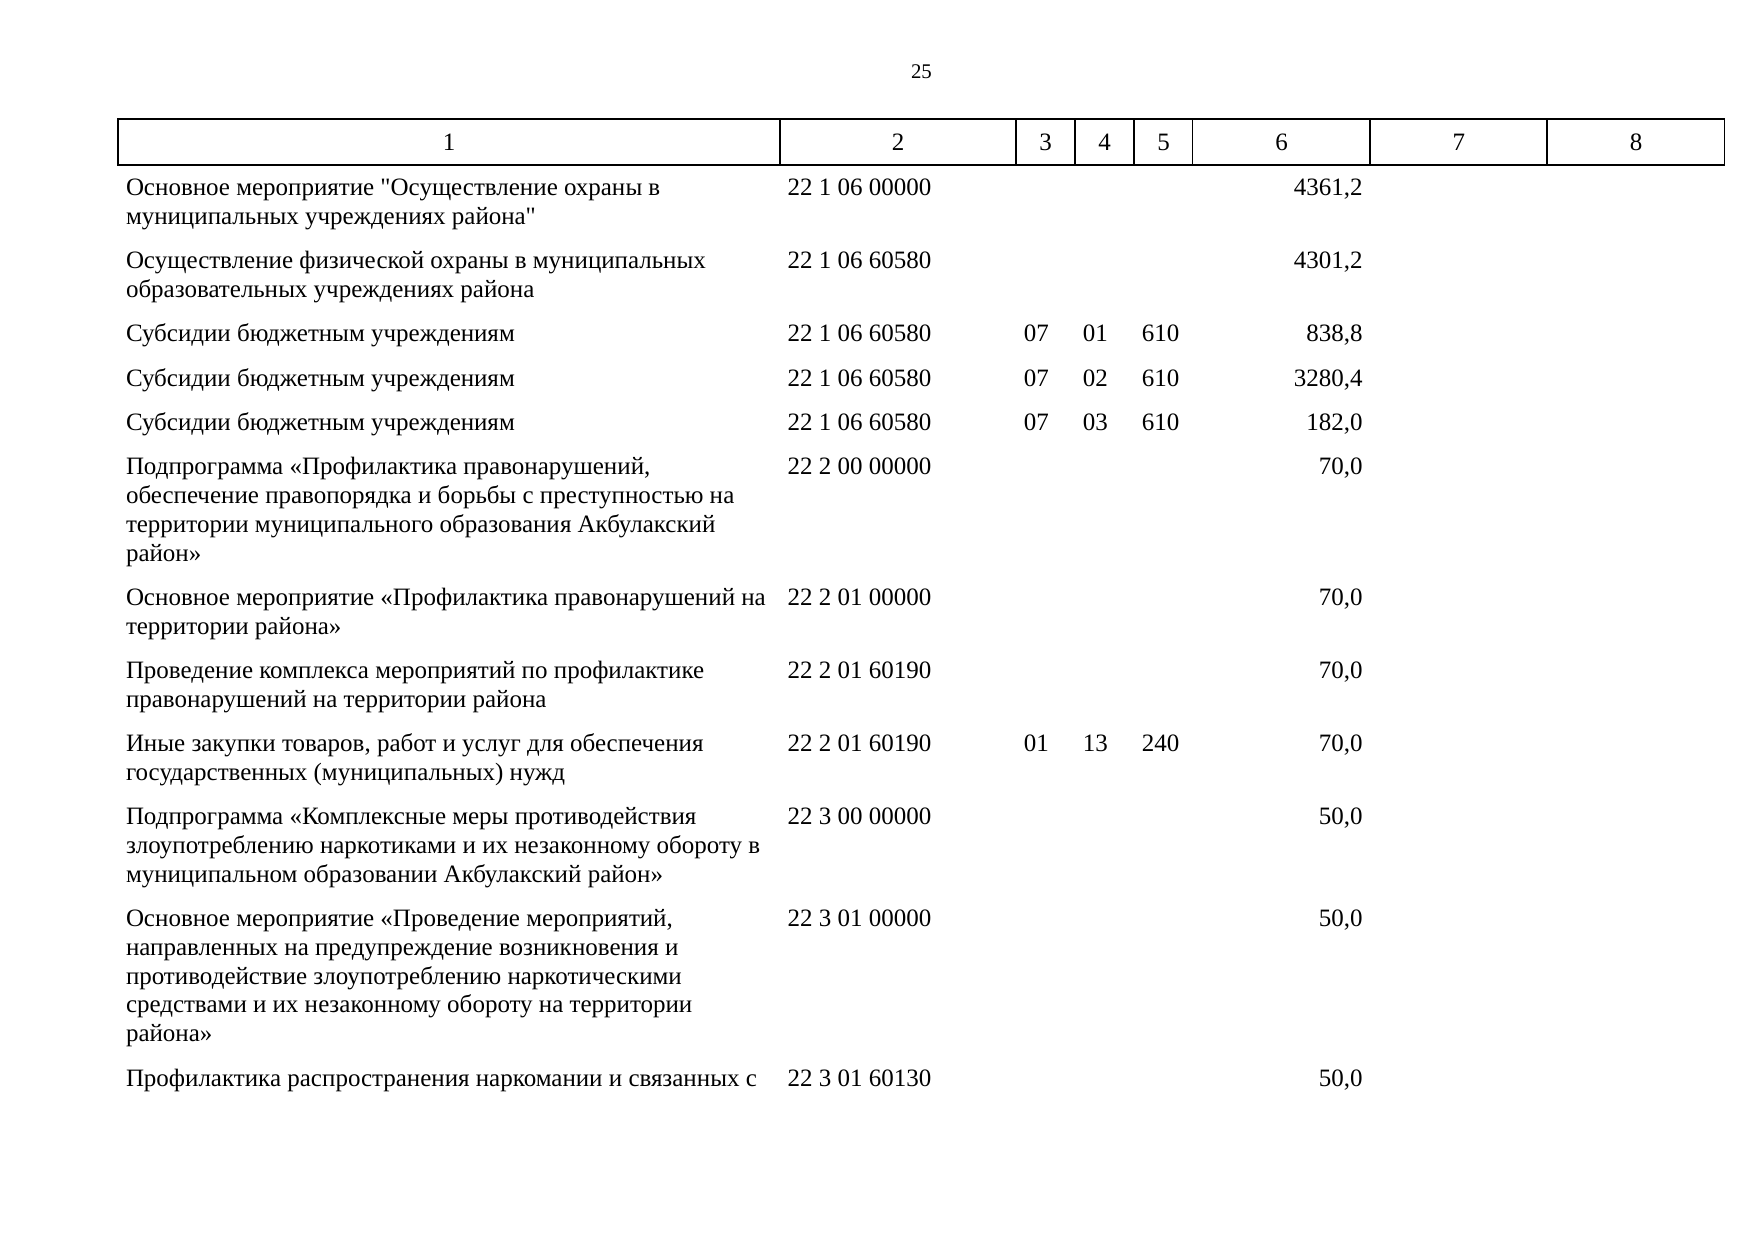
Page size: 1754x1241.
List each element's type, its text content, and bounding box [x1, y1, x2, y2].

table_cell 22 2 00 00000 [780, 444, 1016, 574]
table_cell [1134, 895, 1193, 1055]
table_cell [1370, 444, 1547, 574]
table_cell [1547, 1055, 1724, 1099]
table_cell [1016, 237, 1075, 310]
table_header [1076, 120, 1133, 164]
table_cell [1370, 895, 1547, 1055]
table_cell 70,0 [1193, 720, 1370, 793]
table_cell [1134, 1055, 1193, 1099]
table_cell [1016, 1055, 1075, 1099]
table_cell Подпрограмма «Профилактика правонарушений, обеспечение правопорядка и борьбы с преступностью на территории муниципального образования Акбулакский район» [118, 444, 780, 574]
table_cell [1134, 237, 1193, 310]
table_cell 50,0 [1193, 794, 1370, 895]
table_cell [1370, 237, 1547, 310]
table_cell Субсидии бюджетным учреждениям [118, 399, 780, 443]
table_cell Осуществление физической охраны в муниципальных образовательных учреждениях района [118, 237, 780, 310]
table_cell [1547, 720, 1724, 793]
table_cell [1370, 647, 1547, 720]
table_header 3 [1024, 128, 1067, 156]
table_cell 01 [1075, 310, 1134, 355]
table_cell [1547, 574, 1724, 647]
table_cell 70,0 [1193, 444, 1370, 574]
table_cell [1547, 647, 1724, 720]
table_cell [1075, 574, 1134, 647]
table_cell 50,0 [1193, 895, 1370, 1055]
table_cell 07 [1016, 310, 1075, 355]
table_cell [1075, 444, 1134, 574]
table_header 8 [1555, 128, 1716, 156]
table_cell [1370, 355, 1547, 399]
table_header [781, 120, 1015, 164]
table_cell [1134, 444, 1193, 574]
table_cell Основное мероприятие "Осуществление охраны в муниципальных учреждениях района" [118, 166, 780, 237]
table_header 1 [126, 128, 772, 156]
table_cell [1547, 237, 1724, 310]
table_header 6 [1201, 128, 1362, 156]
table_cell [1370, 399, 1547, 443]
table_cell 22 1 06 60580 [780, 355, 1016, 399]
table_cell Иные закупки товаров, работ и услуг для обеспечения государственных (муниципальных) нужд [118, 720, 780, 793]
table_cell [1547, 355, 1724, 399]
table_cell 3280,4 [1193, 355, 1370, 399]
table_cell [1134, 647, 1193, 720]
table_cell 13 [1075, 720, 1134, 793]
table_cell 22 1 06 60580 [780, 237, 1016, 310]
table_cell [1075, 1055, 1134, 1099]
table_cell 70,0 [1193, 647, 1370, 720]
table_cell [1547, 166, 1724, 237]
table_header [1017, 120, 1074, 164]
table_cell [1370, 310, 1547, 355]
table_header [1371, 120, 1546, 164]
table_cell Основное мероприятие «Проведение мероприятий, направленных на предупреждение возникновения и противодействие злоупотреблению наркотическими средствами и их незаконному обороту на территории района» [118, 895, 780, 1055]
table_cell 22 1 06 60580 [780, 399, 1016, 443]
table_cell 22 1 06 00000 [780, 166, 1016, 237]
table_cell [1134, 794, 1193, 895]
table_cell Субсидии бюджетным учреждениям [118, 310, 780, 355]
table_cell [1075, 794, 1134, 895]
table_cell [1016, 647, 1075, 720]
table_cell [1075, 647, 1134, 720]
table_header [1135, 120, 1192, 164]
table_cell [1547, 310, 1724, 355]
table_cell Субсидии бюджетным учреждениям [118, 355, 780, 399]
table_cell [1370, 574, 1547, 647]
table_cell [1016, 444, 1075, 574]
table_cell Проведение комплекса мероприятий по профилактике правонарушений на территории района [118, 647, 780, 720]
table_cell [1075, 237, 1134, 310]
table_cell 22 1 06 60580 [780, 310, 1016, 355]
table_cell [1370, 794, 1547, 895]
table_cell 22 3 01 00000 [780, 895, 1016, 1055]
table_cell 07 [1016, 399, 1075, 443]
table_cell [1075, 895, 1134, 1055]
table_cell 610 [1134, 310, 1193, 355]
table_cell [1134, 166, 1193, 237]
table_cell 610 [1134, 355, 1193, 399]
table_cell 50,0 [1193, 1055, 1370, 1099]
table_header 4 [1083, 128, 1126, 156]
table_cell 22 3 01 60130 [780, 1055, 1016, 1099]
table_cell [1016, 794, 1075, 895]
table_cell 22 2 01 60190 [780, 647, 1016, 720]
table_cell [1547, 444, 1724, 574]
table_cell 22 3 00 00000 [780, 794, 1016, 895]
table_header [1193, 120, 1369, 164]
table_cell [1370, 1055, 1547, 1099]
table_cell Профилактика распространения наркомании и связанных с [118, 1055, 780, 1099]
table_cell 70,0 [1193, 574, 1370, 647]
table_cell 610 [1134, 399, 1193, 443]
table_cell 01 [1016, 720, 1075, 793]
table_header 2 [788, 128, 1008, 156]
table_cell 07 [1016, 355, 1075, 399]
table_cell [1370, 166, 1547, 237]
table_header 5 [1142, 128, 1185, 156]
table_cell [1547, 794, 1724, 895]
table_cell 03 [1075, 399, 1134, 443]
table_cell [1016, 166, 1075, 237]
table_cell 4361,2 [1193, 166, 1370, 237]
table_cell [1075, 166, 1134, 237]
table_header [119, 120, 779, 164]
table_cell [1547, 895, 1724, 1055]
table_cell [1370, 720, 1547, 793]
table_cell 240 [1134, 720, 1193, 793]
table_header [1548, 120, 1724, 164]
table_cell 182,0 [1193, 399, 1370, 443]
table_cell 838,8 [1193, 310, 1370, 355]
table_cell [1547, 399, 1724, 443]
table_cell 22 2 01 60190 [780, 720, 1016, 793]
table_cell 4301,2 [1193, 237, 1370, 310]
table_cell Основное мероприятие «Профилактика правонарушений на территории района» [118, 574, 780, 647]
table_header 7 [1378, 128, 1539, 156]
table_cell Подпрограмма «Комплексные меры противодействия злоупотреблению наркотиками и их незаконному обороту в муниципальном образовании Акбулакский район» [118, 794, 780, 895]
table_cell [1016, 895, 1075, 1055]
table_cell 22 2 01 00000 [780, 574, 1016, 647]
table_cell [1134, 574, 1193, 647]
table_cell [1016, 574, 1075, 647]
table_cell 02 [1075, 355, 1134, 399]
